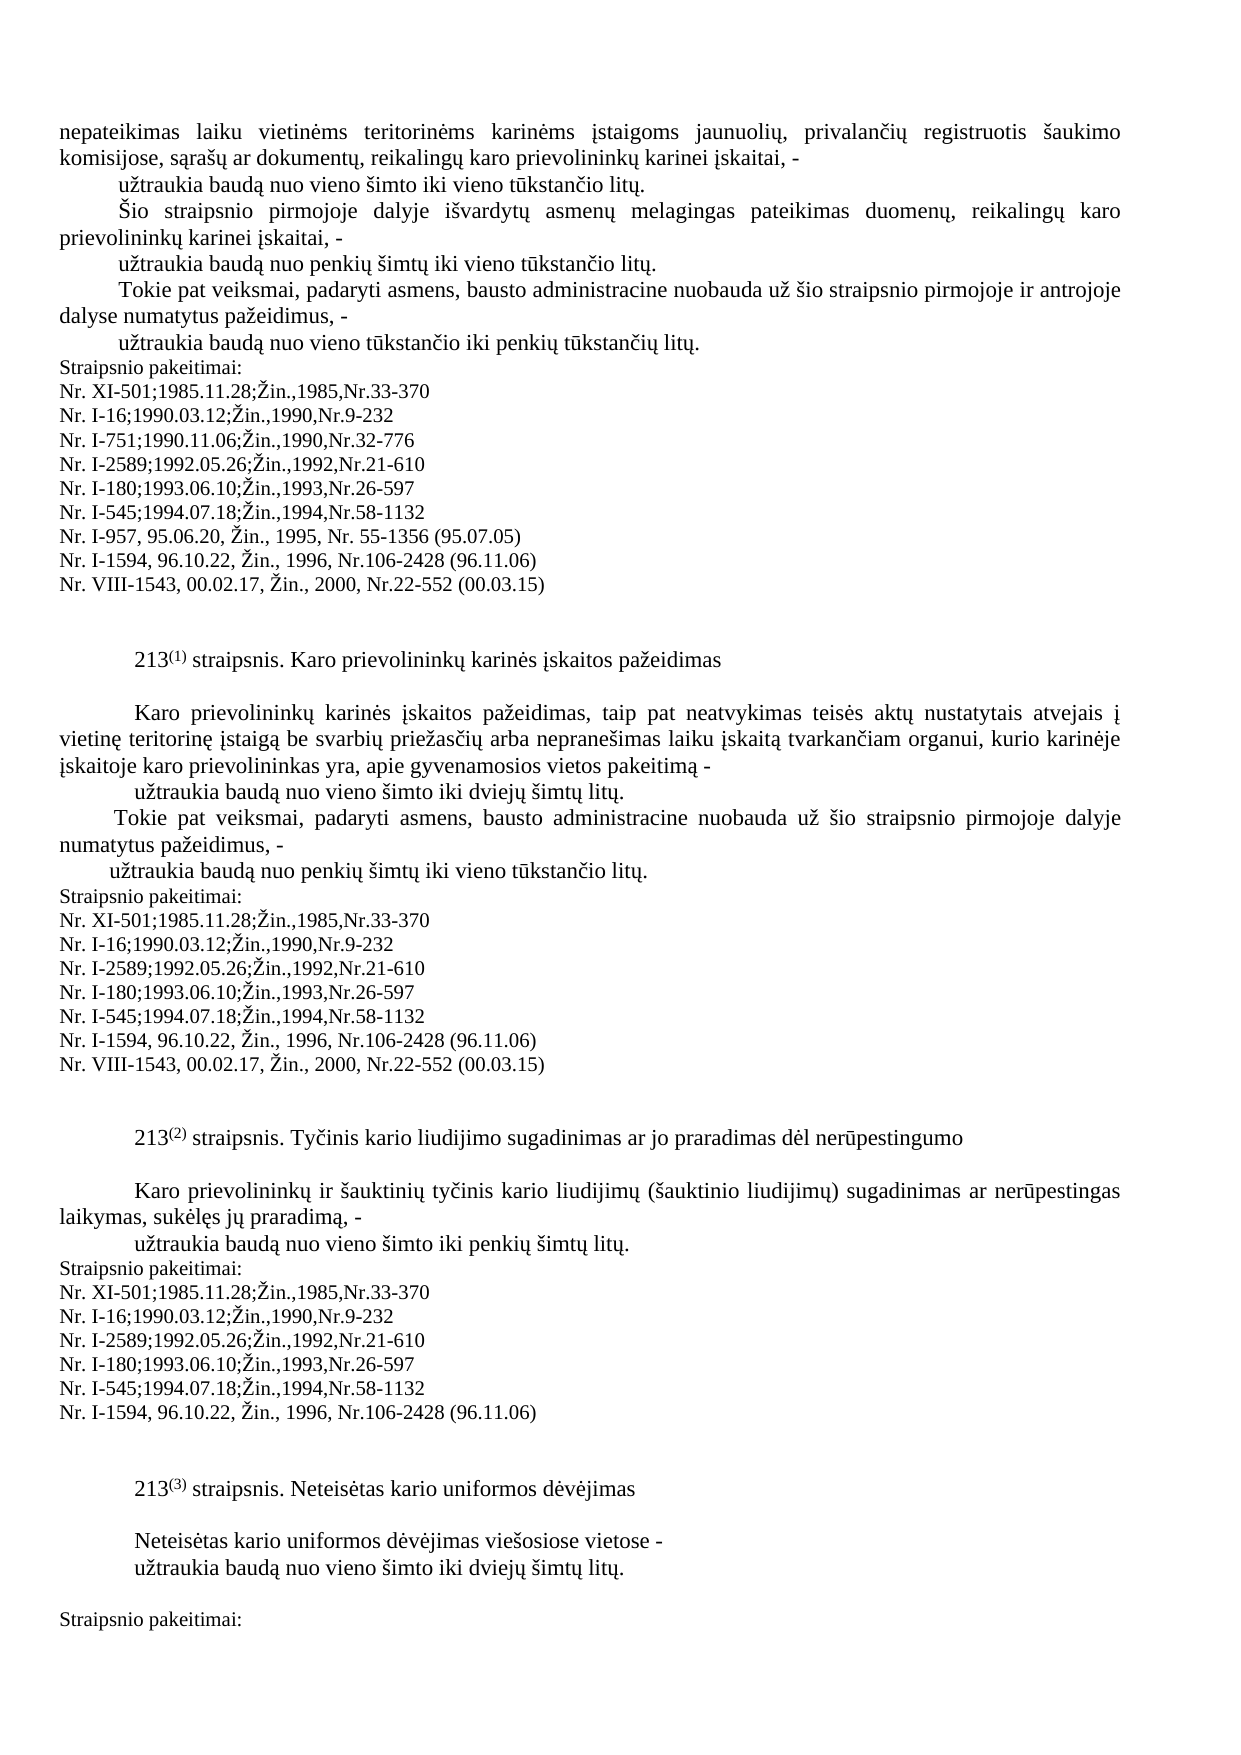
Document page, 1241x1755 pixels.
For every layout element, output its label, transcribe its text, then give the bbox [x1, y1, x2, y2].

text Nr. I-1594, 96.10.22, Žin., 1996, Nr.106-2428 (96.11.06) [59, 1028, 1122, 1052]
text Straipsnio pakeitimai: [59, 1256, 1122, 1280]
text Nr. VIII-1543, 00.02.17, Žin., 2000, Nr.22-552 (00.03.15) [59, 1052, 1122, 1076]
text Nr. XI-501;1985.11.28;Žin.,1985,Nr.33-370 [59, 379, 1122, 403]
text užtraukia baudą nuo penkių šimtų iki vieno tūkstančio litų. [59, 857, 1122, 883]
text Šio straipsnio pirmojoje dalyje išvardytų asmenų melagingas pateikimas duomenų, reikalingų karo prievolininkų karinei įskaitai, - [59, 197, 1122, 250]
text nepateikimas laiku vietinėms teritorinėms karinėms įstaigoms jaunuolių, privalančių registruotis šaukimo komisijose, sąrašų ar dokumentų, reikalingų karo prievolininkų karinei įskaitai, - [59, 118, 1122, 171]
text Nr. I-1594, 96.10.22, Žin., 1996, Nr.106-2428 (96.11.06) [59, 1400, 1122, 1424]
text užtraukia baudą nuo vieno tūkstančio iki penkių tūkstančių litų. [59, 329, 1122, 355]
text Nr. I-180;1993.06.10;Žin.,1993,Nr.26-597 [59, 476, 1122, 500]
text Straipsnio pakeitimai: [59, 883, 1122, 908]
text užtraukia baudą nuo penkių šimtų iki vieno tūkstančio litų. [59, 250, 1122, 276]
text Nr. I-180;1993.06.10;Žin.,1993,Nr.26-597 [59, 980, 1122, 1004]
text Straipsnio pakeitimai: [59, 355, 1122, 379]
text Nr. I-545;1994.07.18;Žin.,1994,Nr.58-1132 [59, 1004, 1122, 1028]
text užtraukia baudą nuo vieno šimto iki vieno tūkstančio litų. [59, 171, 1122, 197]
text Nr. I-2589;1992.05.26;Žin.,1992,Nr.21-610 [59, 956, 1122, 980]
text Tokie pat veiksmai, padaryti asmens, bausto administracine nuobauda už šio straipsnio pirmojoje ir antrojoje dalyse numatytus pažeidimus, - [59, 276, 1122, 329]
text Neteisėtas kario uniformos dėvėjimas viešosiose vietose - [59, 1527, 1122, 1554]
text Nr. XI-501;1985.11.28;Žin.,1985,Nr.33-370 [59, 908, 1122, 932]
text 213(1) straipsnis. Karo prievolininkų karinės įskaitos pažeidimas [59, 646, 1122, 673]
text Straipsnio pakeitimai: [59, 1607, 1122, 1631]
text Nr. I-16;1990.03.12;Žin.,1990,Nr.9-232 [59, 932, 1122, 956]
text Nr. I-2589;1992.05.26;Žin.,1992,Nr.21-610 [59, 1328, 1122, 1352]
text Nr. I-180;1993.06.10;Žin.,1993,Nr.26-597 [59, 1352, 1122, 1376]
text Nr. XI-501;1985.11.28;Žin.,1985,Nr.33-370 [59, 1280, 1122, 1304]
text Karo prievolininkų karinės įskaitos pažeidimas, taip pat neatvykimas teisės aktų nustatytais atvejais į vietinę teritorinę įstaigą be svarbių priežasčių arba nepranešimas laiku įskaitą tvarkančiam organui, kurio karinėje įskaitoje karo prievolininkas yra, apie gyvenamosios vietos pakeitimą - [59, 699, 1122, 778]
text Nr. I-16;1990.03.12;Žin.,1990,Nr.9-232 [59, 403, 1122, 427]
text užtraukia baudą nuo vieno šimto iki dviejų šimtų litų. [59, 1554, 1122, 1580]
text Nr. I-2589;1992.05.26;Žin.,1992,Nr.21-610 [59, 452, 1122, 476]
text Karo prievolininkų ir šauktinių tyčinis kario liudijimų (šauktinio liudijimų) sugadinimas ar nerūpestingas laikymas, sukėlęs jų praradimą, - [59, 1177, 1122, 1229]
text Nr. VIII-1543, 00.02.17, Žin., 2000, Nr.22-552 (00.03.15) [59, 572, 1122, 596]
text užtraukia baudą nuo vieno šimto iki dviejų šimtų litų. [59, 778, 1122, 804]
text Nr. I-1594, 96.10.22, Žin., 1996, Nr.106-2428 (96.11.06) [59, 548, 1122, 572]
text 213(2) straipsnis. Tyčinis kario liudijimo sugadinimas ar jo praradimas dėl nerūpestingumo [59, 1124, 1122, 1151]
text Nr. I-545;1994.07.18;Žin.,1994,Nr.58-1132 [59, 1376, 1122, 1400]
text Nr. I-957, 95.06.20, Žin., 1995, Nr. 55-1356 (95.07.05) [59, 524, 1122, 548]
text Nr. I-751;1990.11.06;Žin.,1990,Nr.32-776 [59, 427, 1122, 452]
text Nr. I-16;1990.03.12;Žin.,1990,Nr.9-232 [59, 1304, 1122, 1328]
text 213(3) straipsnis. Neteisėtas kario uniformos dėvėjimas [59, 1475, 1122, 1501]
text Tokie pat veiksmai, padaryti asmens, bausto administracine nuobauda už šio straipsnio pirmojoje dalyje numatytus pažeidimus, - [59, 804, 1122, 857]
text Nr. I-545;1994.07.18;Žin.,1994,Nr.58-1132 [59, 500, 1122, 524]
text užtraukia baudą nuo vieno šimto iki penkių šimtų litų. [59, 1229, 1122, 1256]
